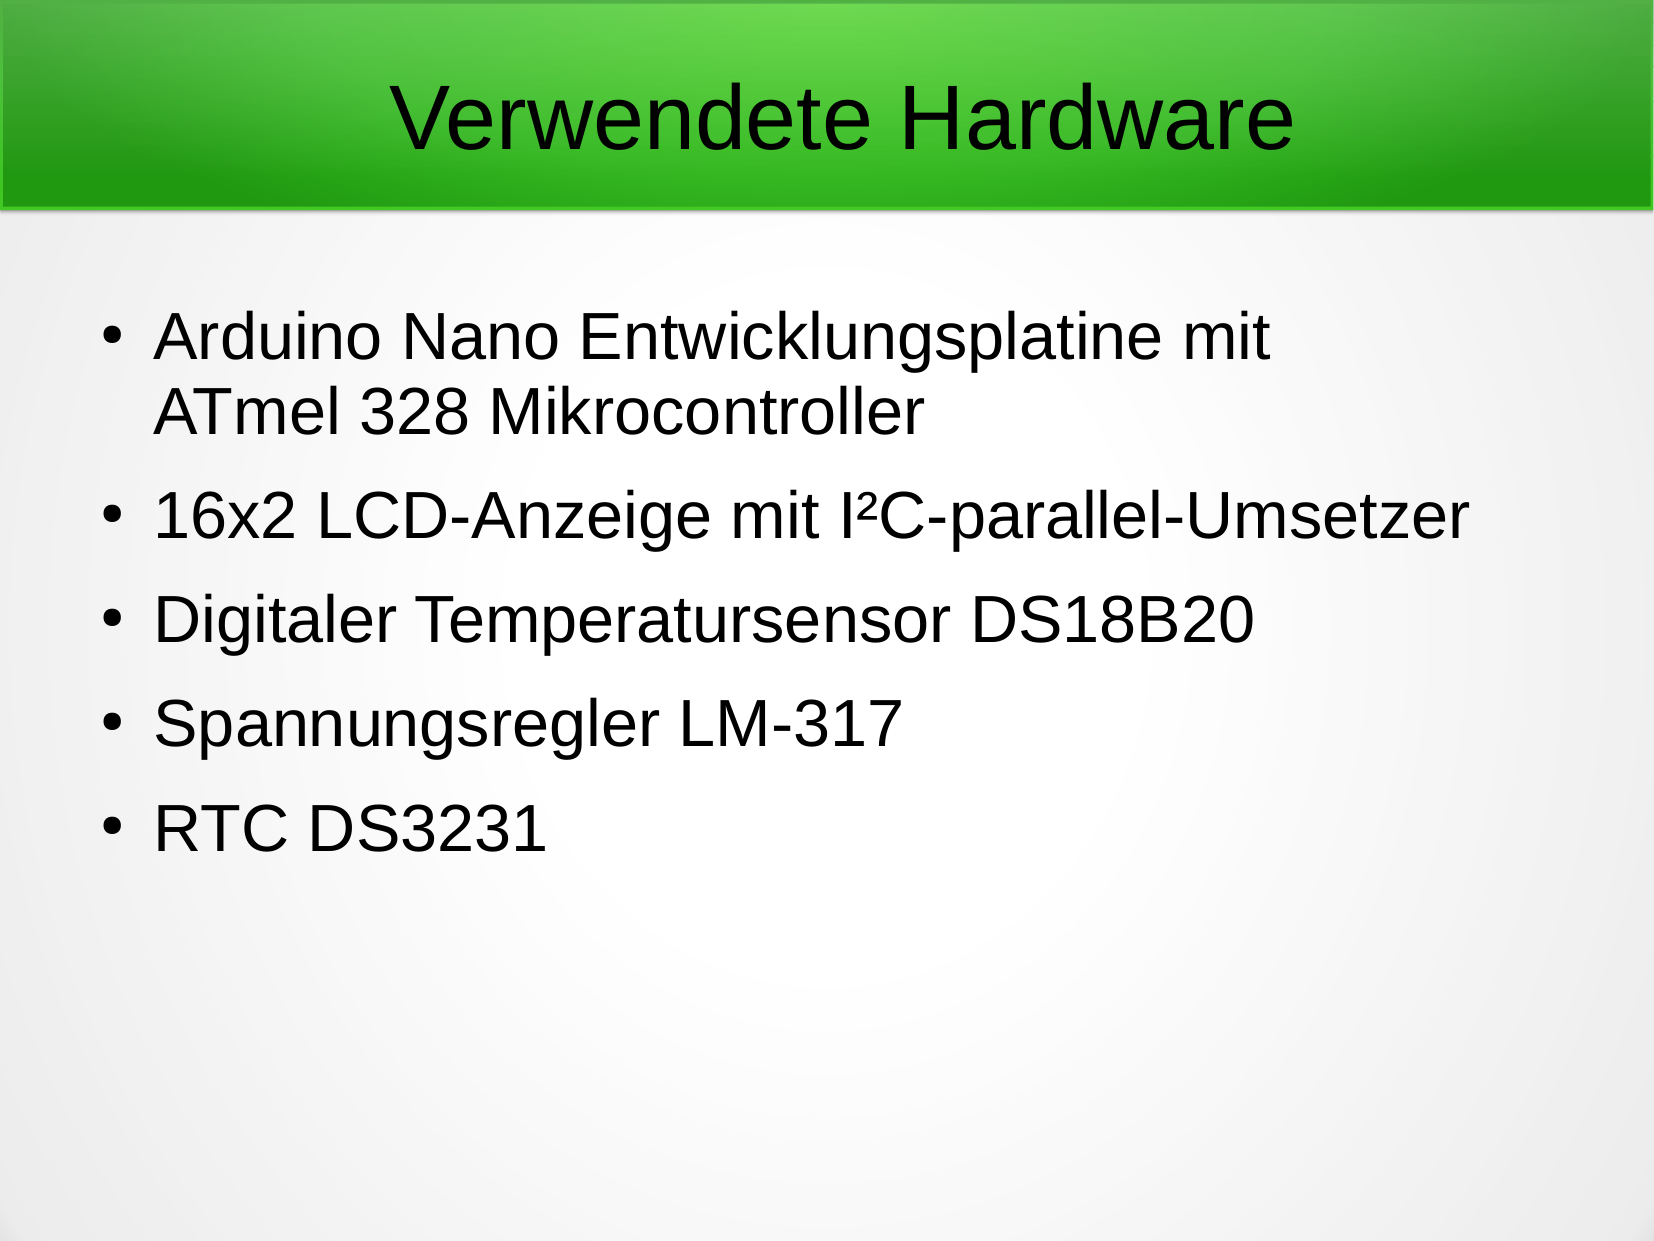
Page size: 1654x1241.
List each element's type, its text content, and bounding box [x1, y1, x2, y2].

title Verwendete Hardware [82, 47, 1571, 189]
list Arduino Nano Entwicklungsplatine mit ATmel 328 Mikrocontroller 16x2 LCD-Anzeige mit I²C-parallel-Umsetzer Digitaler Temperatursensor DS18B20 Spannungsregler LM-317 RTC DS3231 [82, 299, 1571, 1019]
